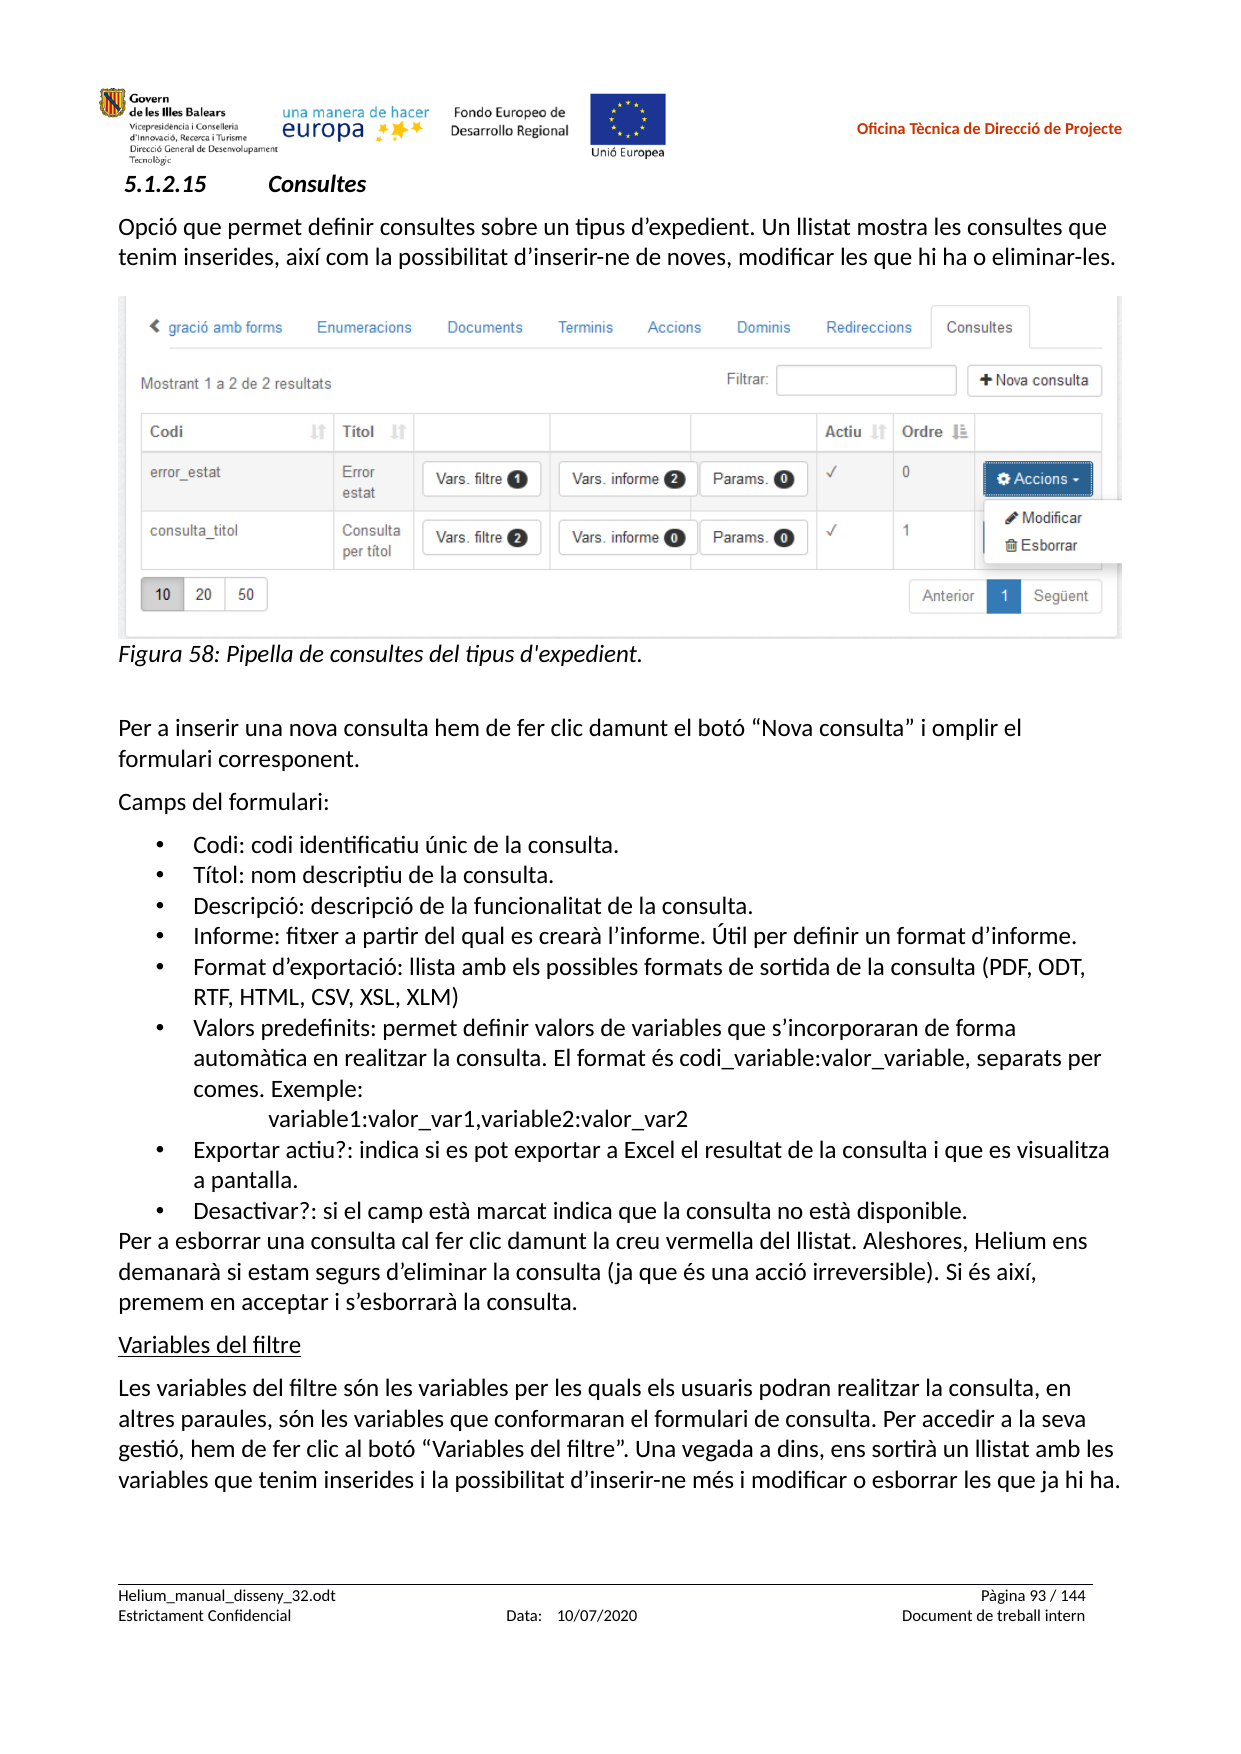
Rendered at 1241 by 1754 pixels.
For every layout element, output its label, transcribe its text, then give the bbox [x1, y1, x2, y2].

text Camps del formulari: [118, 786, 1122, 816]
text Opció que permet definir consultes sobre un tipus d’expedient. Un llistat mostra les consultes que tenim inserides, així com la possibilitat d’inserir-ne de noves, modificar les que hi ha o eliminar-les. [118, 211, 1122, 272]
list Descripció: descripció de la funcionalitat de la consulta. [156, 890, 1122, 920]
picture [99, 87, 668, 166]
list Informe: fitxer a partir del qual es crearà l’informe. Útil per definir un format d’informe. [156, 920, 1122, 951]
list Format d’exportació: llista amb els possibles formats de sortida de la consulta (PDF, ODT, RTF, HTML, CSV, XSL, XLM) [156, 951, 1122, 1012]
list Codi: codi identificatiu únic de la consulta. [156, 829, 1122, 859]
list Títol: nom descriptiu de la consulta. [156, 859, 1122, 890]
subtitle Consultes [118, 168, 1122, 198]
list Valors predefinits: permet definir valors de variables que s’incorporaran de forma automàtica en realitzar la consulta. El format és codi_variable:valor_variable, separats per comes. Exemple: variable1:valor_var1,variable2:valor_var2 [156, 1012, 1122, 1134]
text Per a inserir una nova consulta hem de fer clic damunt el botó “Nova consulta” i omplir el formulari corresponent. [118, 712, 1122, 773]
list Desactivar?: si el camp està marcat indica que la consulta no està disponible. [156, 1195, 1122, 1226]
list Exportar actiu?: indica si es pot exportar a Excel el resultat de la consulta i que es visualitza a pantalla. [156, 1134, 1122, 1195]
text Figura 58: Pipella de consultes del tipus d'expedient. [118, 639, 1122, 669]
text Variables del filtre [118, 1329, 1122, 1360]
picture [118, 296, 1123, 639]
text Per a esborrar una consulta cal fer clic damunt la creu vermella del llistat. Aleshores, Helium ens demanarà si estam segurs d’eliminar la consulta (ja que és una acció irreversible). Si és així, premem en acceptar i s’esborrarà la consulta. [118, 1226, 1122, 1317]
text Les variables del filtre són les variables per les quals els usuaris podran realitzar la consulta, en altres paraules, són les variables que conformaran el formulari de consulta. Per accedir a la seva gestió, hem de fer clic al botó “Variables del filtre”. Una vegada a dins, ens sortirà un llistat amb les variables que tenim inserides i la possibilitat d’inserir-ne més i modificar o esborrar les que ja hi ha. [118, 1373, 1122, 1495]
